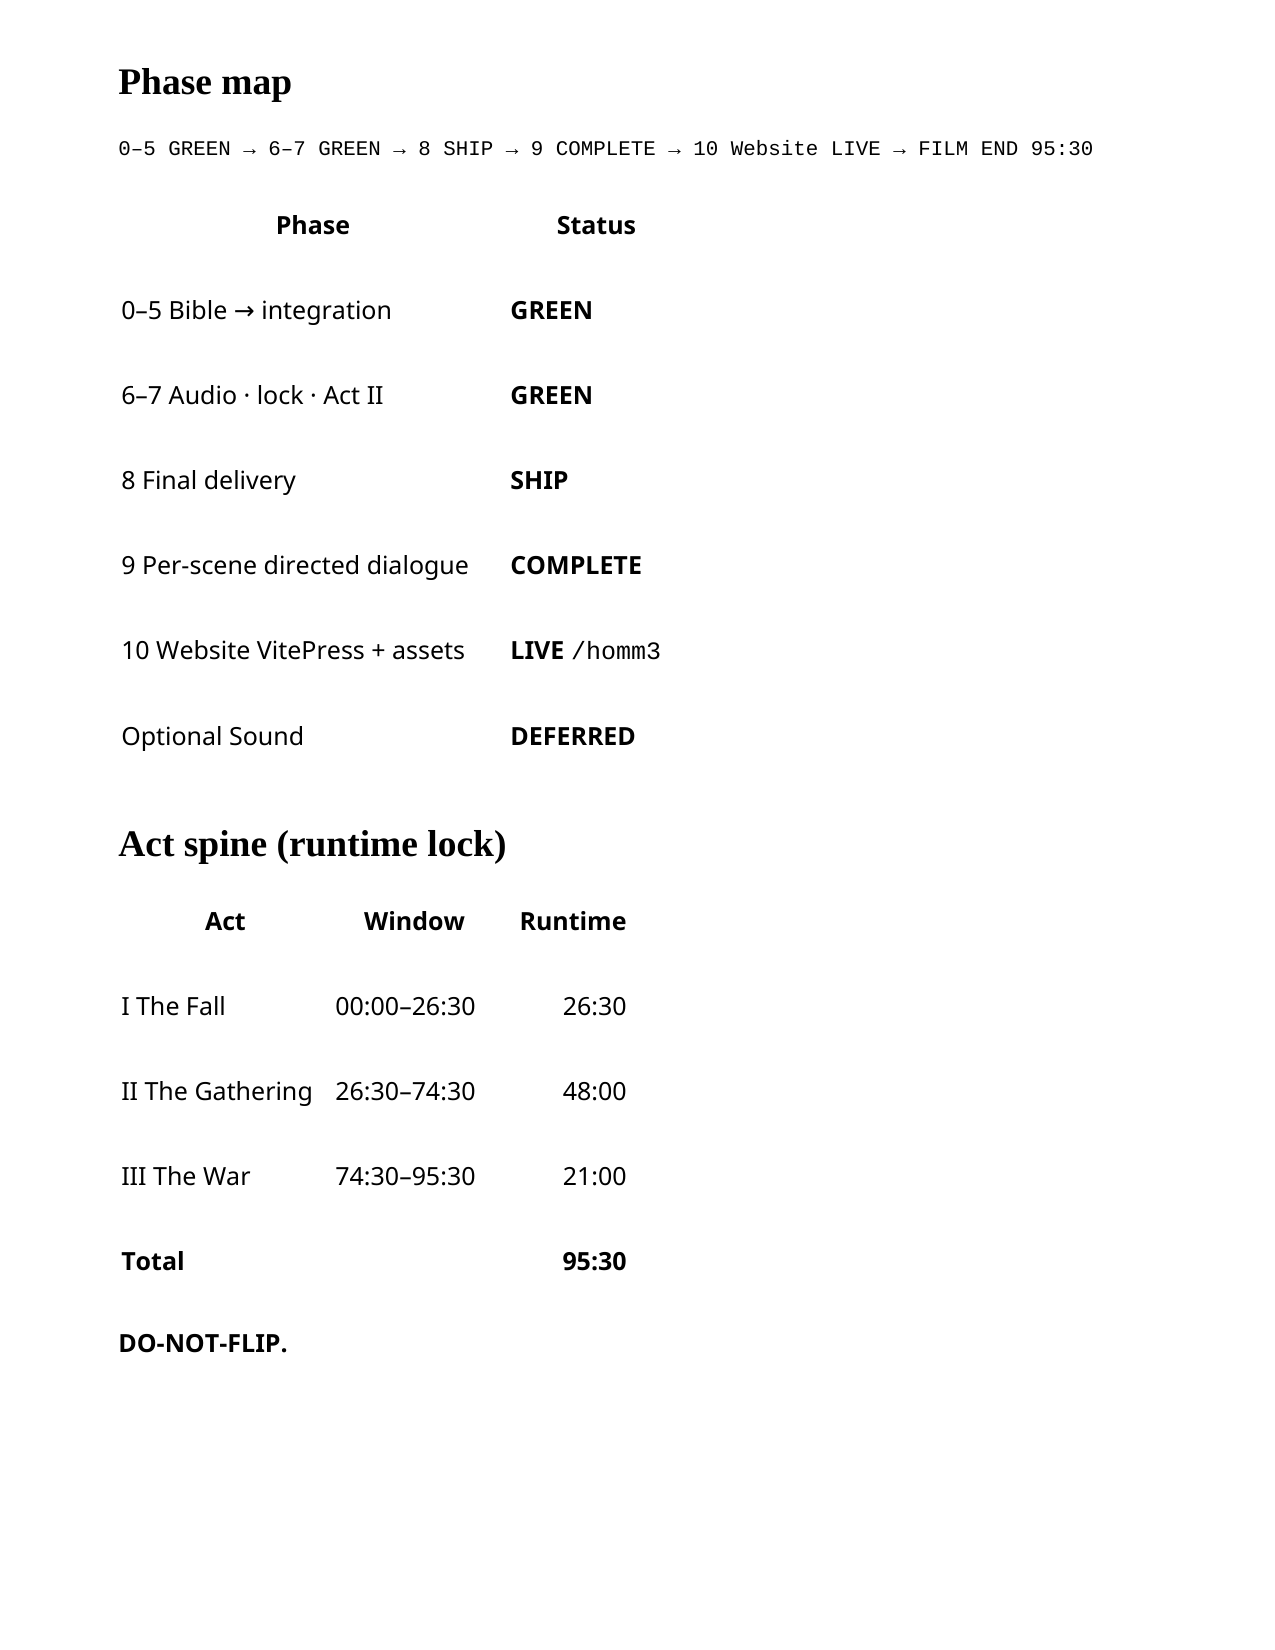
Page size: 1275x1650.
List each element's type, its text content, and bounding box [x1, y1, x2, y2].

table_cell GREEN [507, 290, 686, 374]
table_cell COMPLETE [507, 545, 686, 630]
table_cell 26:30–74:30 [332, 1071, 496, 1156]
table_cell SHIP [507, 460, 686, 545]
table_header Runtime [496, 900, 629, 986]
table_cell 00:00–26:30 [332, 986, 496, 1071]
subtitle Act spine (runtime lock) [118, 821, 1216, 864]
table_cell Optional Sound [118, 715, 507, 800]
table_cell I The Fall [118, 986, 332, 1071]
table_cell LIVE /homm3 [507, 630, 686, 715]
table_cell [332, 1241, 496, 1326]
table_cell 6–7 Audio · lock · Act II [118, 375, 507, 460]
table_header Act [118, 900, 332, 986]
text 0–5 GREEN → 6–7 GREEN → 8 SHIP → 9 COMPLETE → 10 Website LIVE → FILM END 95:30 [118, 138, 1216, 162]
table_header Window [332, 900, 496, 986]
table_cell 8 Final delivery [118, 460, 507, 545]
table_cell 48:00 [496, 1071, 629, 1156]
table_cell DEFERRED [507, 715, 686, 800]
table_cell 74:30–95:30 [332, 1156, 496, 1241]
table_header Phase [118, 204, 507, 289]
table_cell III The War [118, 1156, 332, 1241]
table_cell GREEN [507, 375, 686, 460]
table_cell 9 Per-scene directed dialogue [118, 545, 507, 630]
table_cell II The Gathering [118, 1071, 332, 1156]
table_cell 95:30 [496, 1241, 629, 1326]
text DO-NOT-FLIP. [118, 1326, 1216, 1360]
table_header Status [507, 204, 686, 289]
table_cell 10 Website VitePress + assets [118, 630, 507, 715]
table_cell 21:00 [496, 1156, 629, 1241]
table_cell 26:30 [496, 986, 629, 1071]
subtitle Phase map [118, 59, 1216, 102]
table_cell 0–5 Bible → integration [118, 290, 507, 374]
table_cell Total [118, 1241, 332, 1326]
